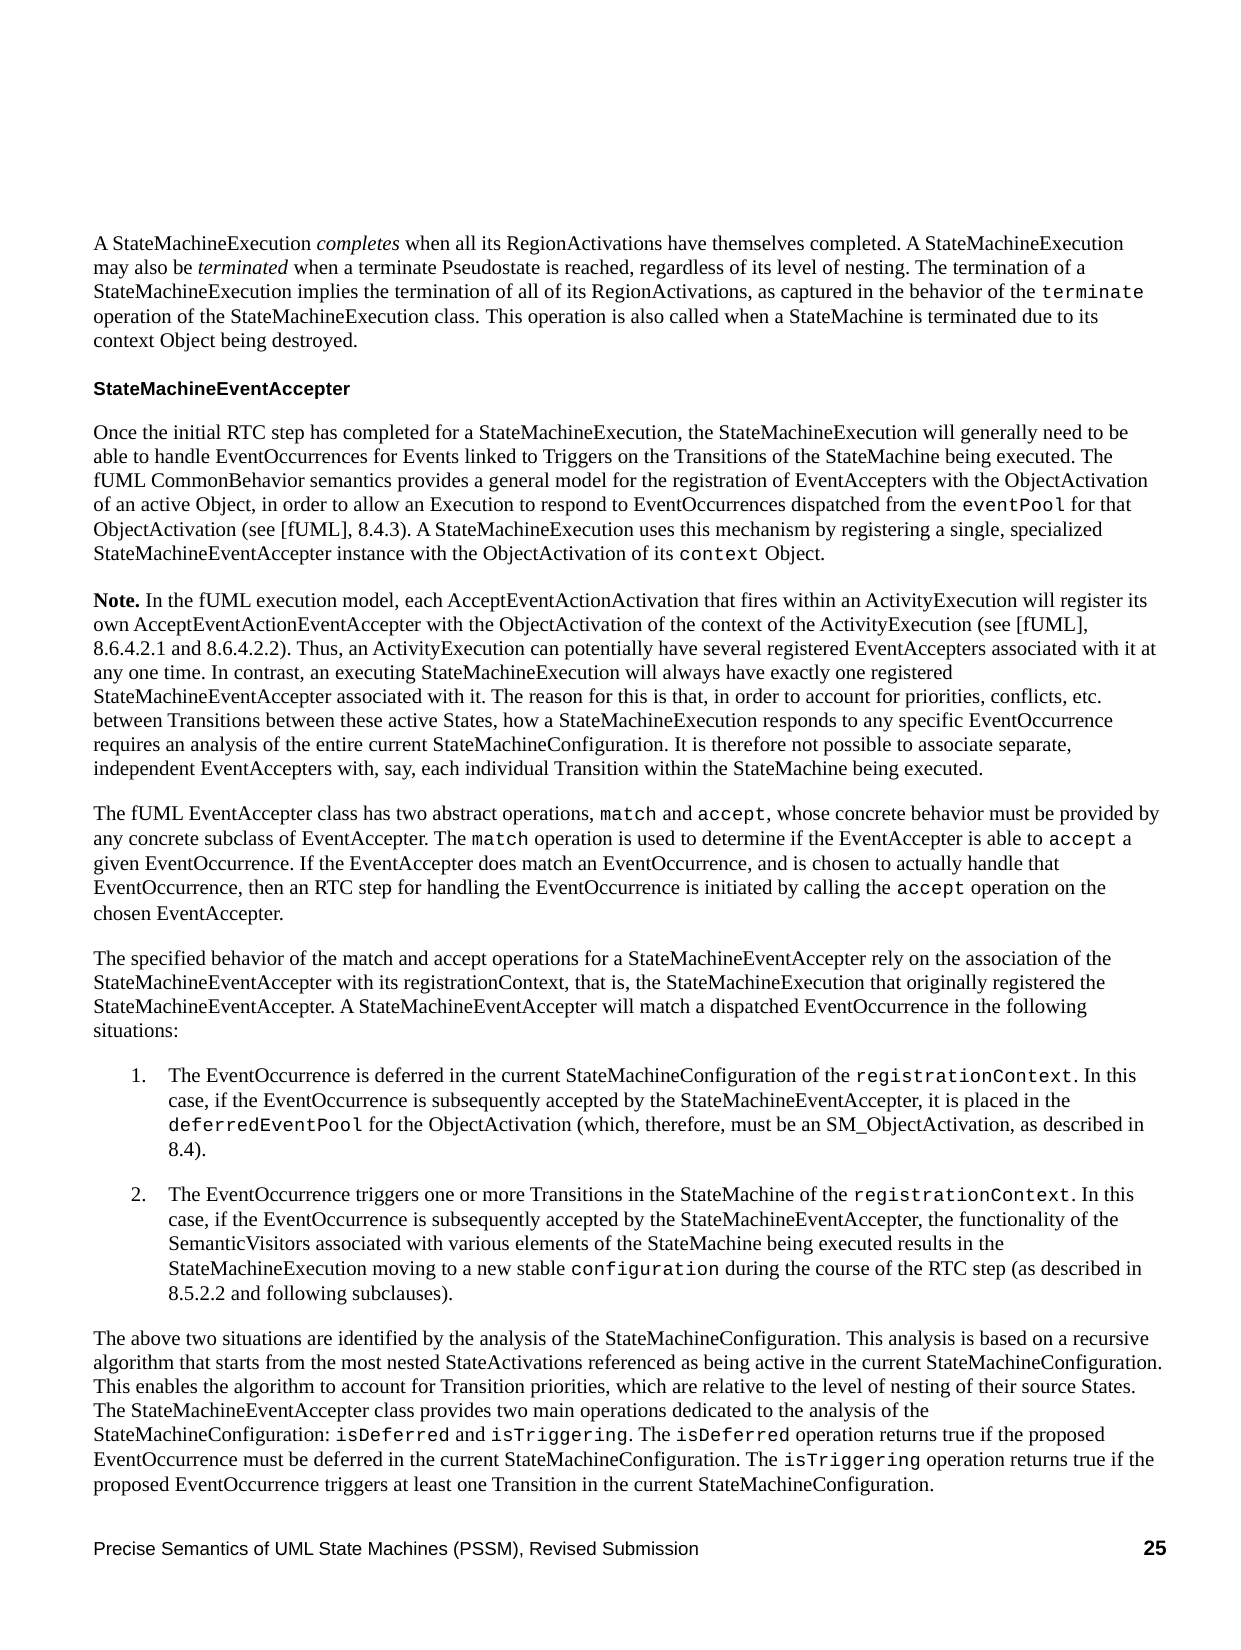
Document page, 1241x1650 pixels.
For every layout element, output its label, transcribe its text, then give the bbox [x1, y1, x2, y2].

text The specified behavior of the match and accept operations for a StateMachineEventAccepter rely on the association of the StateMachineEventAccepter with its registrationContext, that is, the StateMachineExecution that originally registered the StateMachineEventAccepter. A StateMachineEventAccepter will match a dispatched EventOccurrence in the following situations: [93, 946, 1164, 1042]
text The fUML EventAccepter class has two abstract operations, match and accept, whose concrete behavior must be provided by any concrete subclass of EventAccepter. The match operation is used to determine if the EventAccepter is able to accept a given EventOccurrence. If the EventAccepter does match an EventOccurrence, and is chosen to actually handle that EventOccurrence, then an RTC step for handling the EventOccurrence is initiated by calling the accept operation on the chosen EventAccepter. [93, 801, 1164, 924]
text Note. In the fUML execution model, each AcceptEventActionActivation that fires within an ActivityExecution will register its own AcceptEventActionEventAccepter with the ObjectActivation of the context of the ActivityExecution (see [fUML], 8.6.4.2.1 and 8.6.4.2.2). Thus, an ActivityExecution can potentially have several registered EventAccepters associated with it at any one time. In contrast, an executing StateMachineExecution will always have exactly one registered StateMachineEventAccepter associated with it. The reason for this is that, in order to account for priorities, conflicts, etc. between Transitions between these active States, how a StateMachineExecution responds to any specific EventOccurrence requires an analysis of the entire current StateMachineConfiguration. It is therefore not possible to associate separate, independent EventAccepters with, say, each individual Transition within the StateMachine being executed. [93, 587, 1164, 780]
text Once the initial RTC step has completed for a StateMachineExecution, the StateMachineExecution will generally need to be able to handle EventOccurrences for Events linked to Triggers on the Transitions of the StateMachine being executed. The fUML CommonBehavior semantics provides a general model for the registration of EventAccepters with the ObjectActivation of an active Object, in order to allow an Execution to respond to EventOccurrences dispatched from the eventPool for that ObjectActivation (see [fUML], 8.4.3). A StateMachineExecution uses this mechanism by registering a single, specialized StateMachineEventAccepter instance with the ObjectActivation of its context Object. [93, 420, 1164, 566]
list The EventOccurrence is deferred in the current StateMachineConfiguration of the registrationContext. In this case, if the EventOccurrence is subsequently accepted by the StateMachineEventAccepter, it is placed in the deferredEventPool for the ObjectActivation (which, therefore, must be an SM_ObjectActivation, as described in 8.4). [131, 1063, 1164, 1161]
list The EventOccurrence triggers one or more Transitions in the StateMachine of the registrationContext. In this case, if the EventOccurrence is subsequently accepted by the StateMachineEventAccepter, the functionality of the SemanticVisitors associated with various elements of the StateMachine being executed results in the StateMachineExecution moving to a new stable configuration during the course of the RTC step (as described in 8.5.2.2 and following subclauses). [131, 1182, 1164, 1304]
text A StateMachineExecution completes when all its RegionActivations have themselves completed. A StateMachineExecution may also be terminated when a terminate Pseudostate is reached, regardless of its level of nesting. The termination of a StateMachineExecution implies the termination of all of its RegionActivations, as captured in the behavior of the terminate operation of the StateMachineExecution class. This operation is also called when a StateMachine is terminated due to its context Object being destroyed. [93, 231, 1164, 352]
subtitle StateMachineEventAccepter [93, 377, 1164, 399]
text The above two situations are identified by the analysis of the StateMachineConfiguration. This analysis is based on a recursive algorithm that starts from the most nested StateActivations referenced as being active in the current StateMachineConfiguration. This enables the algorithm to account for Transition priorities, which are relative to the level of nesting of their source States. The StateMachineEventAccepter class provides two main operations dedicated to the analysis of the StateMachineConfiguration: isDeferred and isTriggering. The isDeferred operation returns true if the proposed EventOccurrence must be deferred in the current StateMachineConfiguration. The isTriggering operation returns true if the proposed EventOccurrence triggers at least one Transition in the current StateMachineConfiguration. [93, 1326, 1164, 1496]
